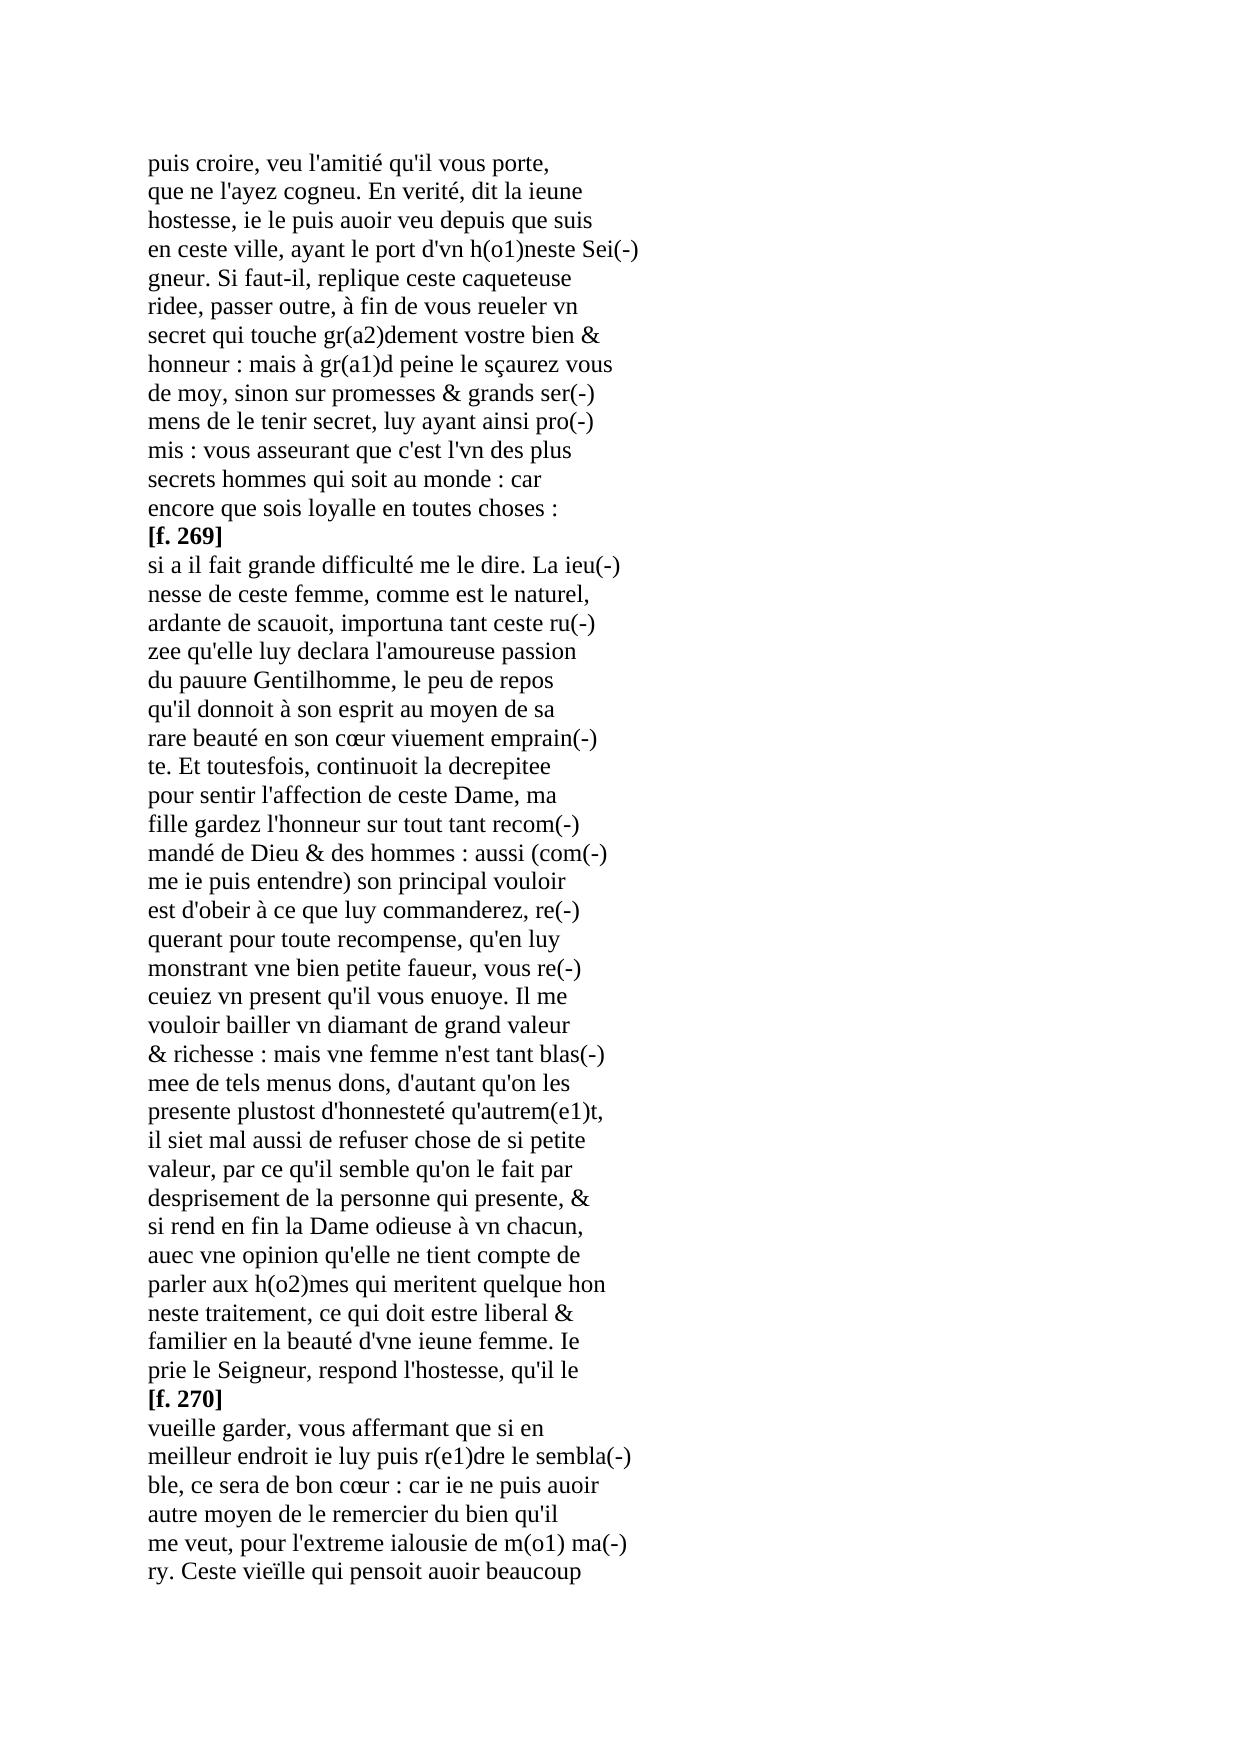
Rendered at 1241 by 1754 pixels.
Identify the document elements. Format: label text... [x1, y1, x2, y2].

text puis croire, veu l'amitié qu'il vous porte, que ne l'ayez cogneu. En verité, dit la ieune hostesse, ie le puis auoir veu depuis que suis en ceste ville, ayant le port d'vn h(o1)neste Sei(-) gneur. Si faut-il, replique ceste caqueteuse ridee, passer outre, à fin de vous reueler vn secret qui touche gr(a2)dement vostre bien & honneur : mais à gr(a1)d peine le sçaurez vous de moy, sinon sur promesses & grands ser(-) mens de le tenir secret, luy ayant ainsi pro(-) mis : vous asseurant que c'est l'vn des plus secrets hommes qui soit au monde : car encore que sois loyalle en toutes choses : [f. 269] si a il fait grande difficulté me le dire. La ieu(-) nesse de ceste femme, comme est le naturel, ardante de scauoit, importuna tant ceste ru(-) zee qu'elle luy declara l'amoureuse passion du pauure Gentilhomme, le peu de repos qu'il donnoit à son esprit au moyen de sa rare beauté en son cœur viuement emprain(-) te. Et toutesfois, continuoit la decrepitee pour sentir l'affection de ceste Dame, ma fille gardez l'honneur sur tout tant recom(-) mandé de Dieu & des hommes : aussi (com(-) me ie puis entendre) son principal vouloir est d'obeir à ce que luy commanderez, re(-) querant pour toute recompense, qu'en luy monstrant vne bien petite faueur, vous re(-) ceuiez vn present qu'il vous enuoye. Il me vouloir bailler vn diamant de grand valeur & richesse : mais vne femme n'est tant blas(-) mee de tels menus dons, d'autant qu'on les presente plustost d'honnesteté qu'autrem(e1)t, il siet mal aussi de refuser chose de si petite valeur, par ce qu'il semble qu'on le fait par desprisement de la personne qui presente, & si rend en fin la Dame odieuse à vn chacun, auec vne opinion qu'elle ne tient compte de parler aux h(o2)mes qui meritent quelque hon neste traitement, ce qui doit estre liberal & familier en la beauté d'vne ieune femme. Ie prie le Seigneur, respond l'hostesse, qu'il le [f. 270] vueille garder, vous affermant que si en meilleur endroit ie luy puis r(e1)dre le sembla(-) ble, ce sera de bon cœur : car ie ne puis auoir autre moyen de le remercier du bien qu'il me veut, pour l'extreme ialousie de m(o1) ma(-) ry. Ceste vieïlle qui pensoit auoir beaucoup [148, 148, 1093, 1585]
